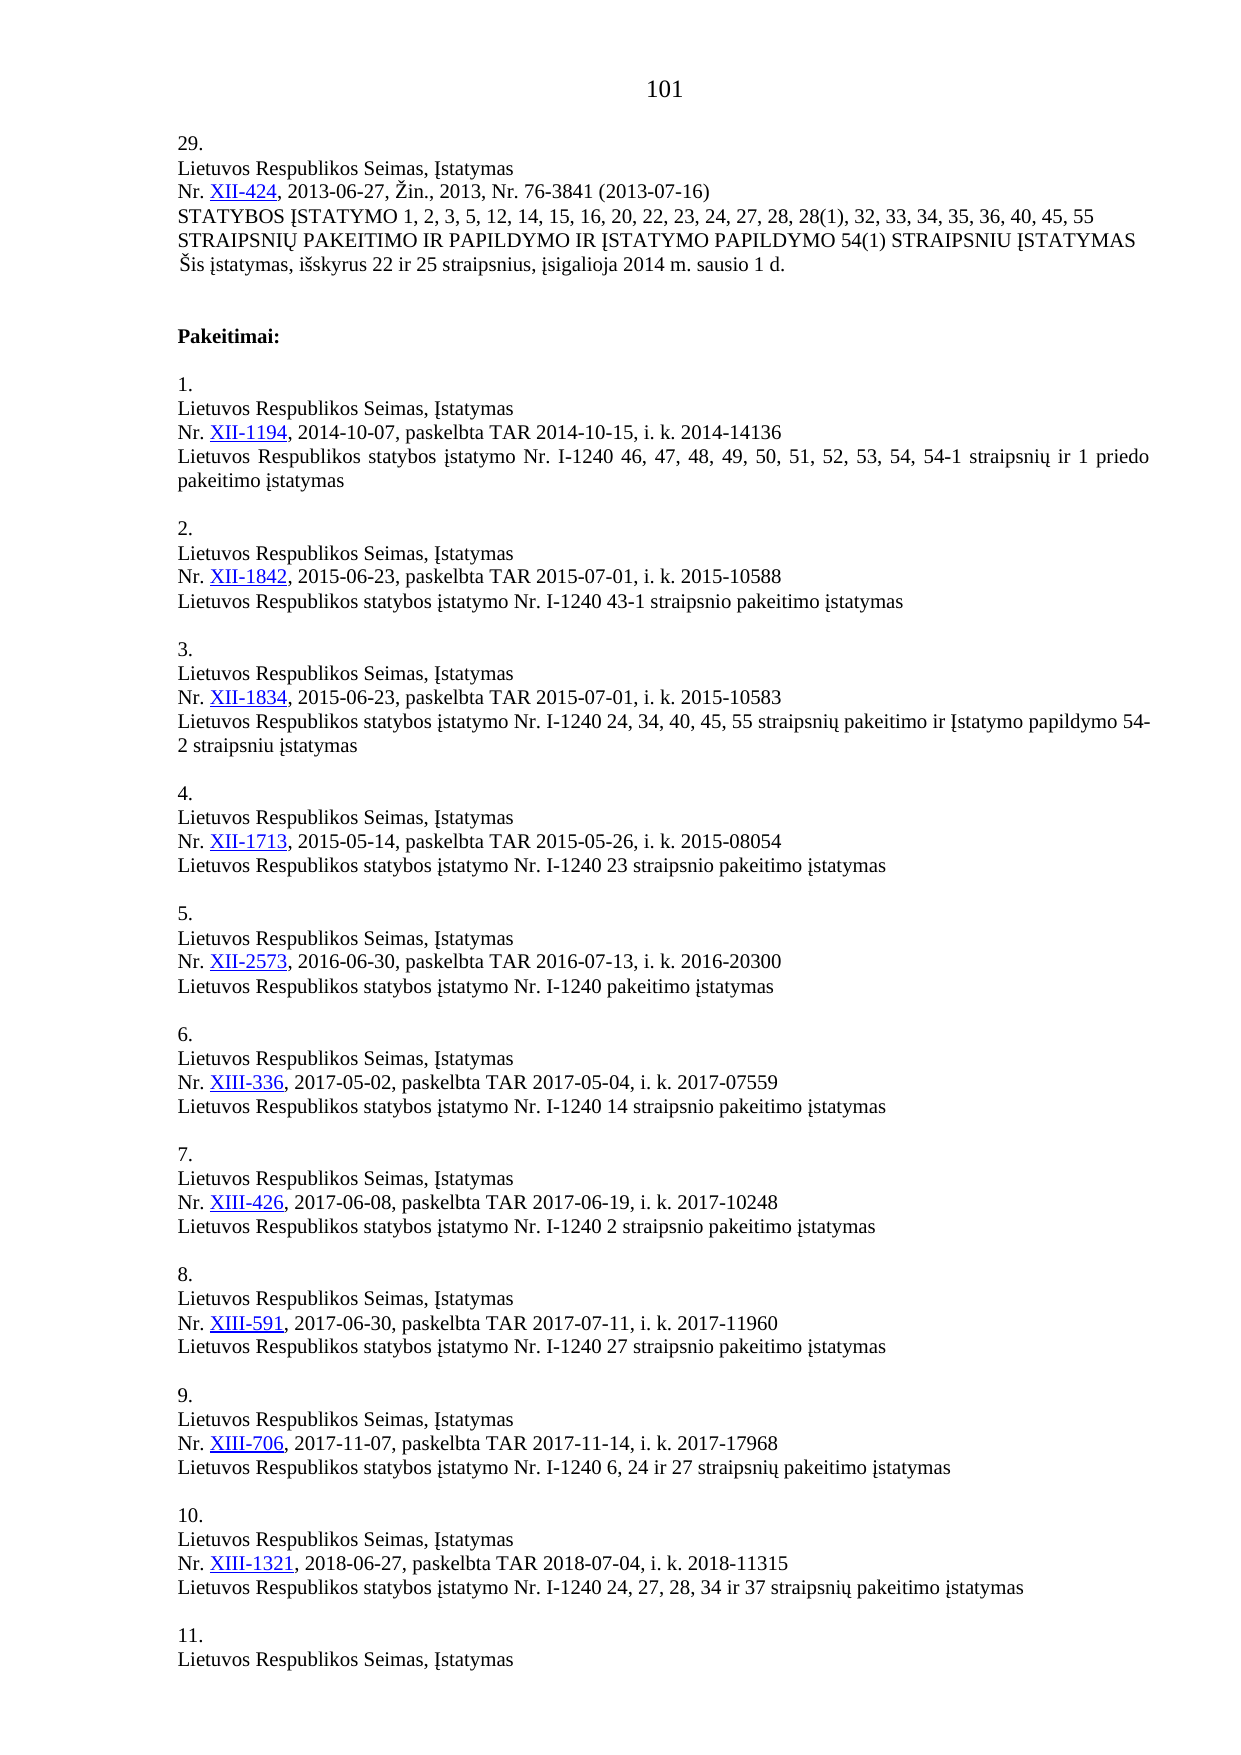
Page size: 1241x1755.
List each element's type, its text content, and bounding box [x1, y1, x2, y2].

text Lietuvos Respublikos Seimas, Įstatymas [177, 925, 1152, 949]
text Šis įstatymas, išskyrus 22 ir 25 straipsnius, įsigalioja 2014 m. sausio 1 d. [179, 252, 1152, 276]
text 4. [177, 781, 1152, 805]
text Nr. XIII-1321, 2018-06-27, paskelbta TAR 2018-07-04, i. k. 2018-11315 [177, 1551, 1152, 1575]
text STATYBOS ĮSTATYMO 1, 2, 3, 5, 12, 14, 15, 16, 20, 22, 23, 24, 27, 28, 28(1), 32, 33, 34, 35, 36, 40, 45, 55 STRAIPSNIŲ PAKEITIMO IR PAPILDYMO IR ĮSTATYMO PAPILDYMO 54(1) STRAIPSNIU ĮSTATYMAS [177, 203, 1152, 252]
text Lietuvos Respublikos statybos įstatymo Nr. I-1240 46, 47, 48, 49, 50, 51, 52, 53, 54, 54-1 straipsnių ir 1 priedo pakeitimo įstatymas [177, 444, 1152, 492]
text Lietuvos Respublikos Seimas, Įstatymas [177, 1286, 1152, 1310]
text 29. [177, 131, 1152, 155]
text Lietuvos Respublikos Seimas, Įstatymas [177, 540, 1152, 564]
text 3. [177, 637, 1152, 661]
text Lietuvos Respublikos statybos įstatymo Nr. I-1240 24, 34, 40, 45, 55 straipsnių pakeitimo ir Įstatymo papildymo 54-2 straipsniu įstatymas [177, 709, 1152, 757]
text Lietuvos Respublikos statybos įstatymo Nr. I-1240 27 straipsnio pakeitimo įstatymas [177, 1334, 1152, 1358]
text Nr. XIII-336, 2017-05-02, paskelbta TAR 2017-05-04, i. k. 2017-07559 [177, 1070, 1152, 1094]
text Lietuvos Respublikos Seimas, Įstatymas [177, 1407, 1152, 1431]
text 8. [177, 1262, 1152, 1286]
text 7. [177, 1142, 1152, 1166]
text 10. [177, 1503, 1152, 1527]
text Lietuvos Respublikos statybos įstatymo Nr. I-1240 43-1 straipsnio pakeitimo įstatymas [177, 588, 1152, 613]
text 6. [177, 1022, 1152, 1046]
text Nr. XIII-426, 2017-06-08, paskelbta TAR 2017-06-19, i. k. 2017-10248 [177, 1190, 1152, 1214]
text Lietuvos Respublikos statybos įstatymo Nr. I-1240 2 straipsnio pakeitimo įstatymas [177, 1214, 1152, 1238]
text Lietuvos Respublikos statybos įstatymo Nr. I-1240 6, 24 ir 27 straipsnių pakeitimo įstatymas [177, 1455, 1152, 1479]
text Lietuvos Respublikos Seimas, Įstatymas [177, 1166, 1152, 1190]
text Nr. XIII-706, 2017-11-07, paskelbta TAR 2017-11-14, i. k. 2017-17968 [177, 1431, 1152, 1455]
text Lietuvos Respublikos Seimas, Įstatymas [177, 1527, 1152, 1551]
text Lietuvos Respublikos statybos įstatymo Nr. I-1240 pakeitimo įstatymas [177, 973, 1152, 998]
text Lietuvos Respublikos Seimas, Įstatymas [177, 1647, 1152, 1671]
text Nr. XII-1194, 2014-10-07, paskelbta TAR 2014-10-15, i. k. 2014-14136 [177, 420, 1152, 444]
text 11. [177, 1623, 1152, 1647]
text Nr. XII-1834, 2015-06-23, paskelbta TAR 2015-07-01, i. k. 2015-10583 [177, 685, 1152, 709]
text Lietuvos Respublikos Seimas, Įstatymas [177, 1046, 1152, 1070]
text Lietuvos Respublikos statybos įstatymo Nr. I-1240 14 straipsnio pakeitimo įstatymas [177, 1094, 1152, 1118]
text Nr. XIII-591, 2017-06-30, paskelbta TAR 2017-07-11, i. k. 2017-11960 [177, 1310, 1152, 1334]
text Nr. XII-1713, 2015-05-14, paskelbta TAR 2015-05-26, i. k. 2015-08054 [177, 829, 1152, 853]
text 9. [177, 1383, 1152, 1407]
text 5. [177, 901, 1152, 925]
text 1. [177, 372, 1152, 396]
text Nr. XII-2573, 2016-06-30, paskelbta TAR 2016-07-13, i. k. 2016-20300 [177, 949, 1152, 973]
text Lietuvos Respublikos statybos įstatymo Nr. I-1240 24, 27, 28, 34 ir 37 straipsnių pakeitimo įstatymas [177, 1575, 1152, 1599]
text Lietuvos Respublikos Seimas, Įstatymas [177, 661, 1152, 685]
text Nr. XII-424, 2013-06-27, Žin., 2013, Nr. 76-3841 (2013-07-16) [177, 179, 1152, 203]
text Lietuvos Respublikos Seimas, Įstatymas [177, 805, 1152, 829]
text Lietuvos Respublikos Seimas, Įstatymas [177, 155, 1152, 179]
text Nr. XII-1842, 2015-06-23, paskelbta TAR 2015-07-01, i. k. 2015-10588 [177, 564, 1152, 588]
text 2. [177, 516, 1152, 540]
text Lietuvos Respublikos statybos įstatymo Nr. I-1240 23 straipsnio pakeitimo įstatymas [177, 853, 1152, 877]
text Pakeitimai: [177, 324, 1152, 348]
text Lietuvos Respublikos Seimas, Įstatymas [177, 396, 1152, 420]
